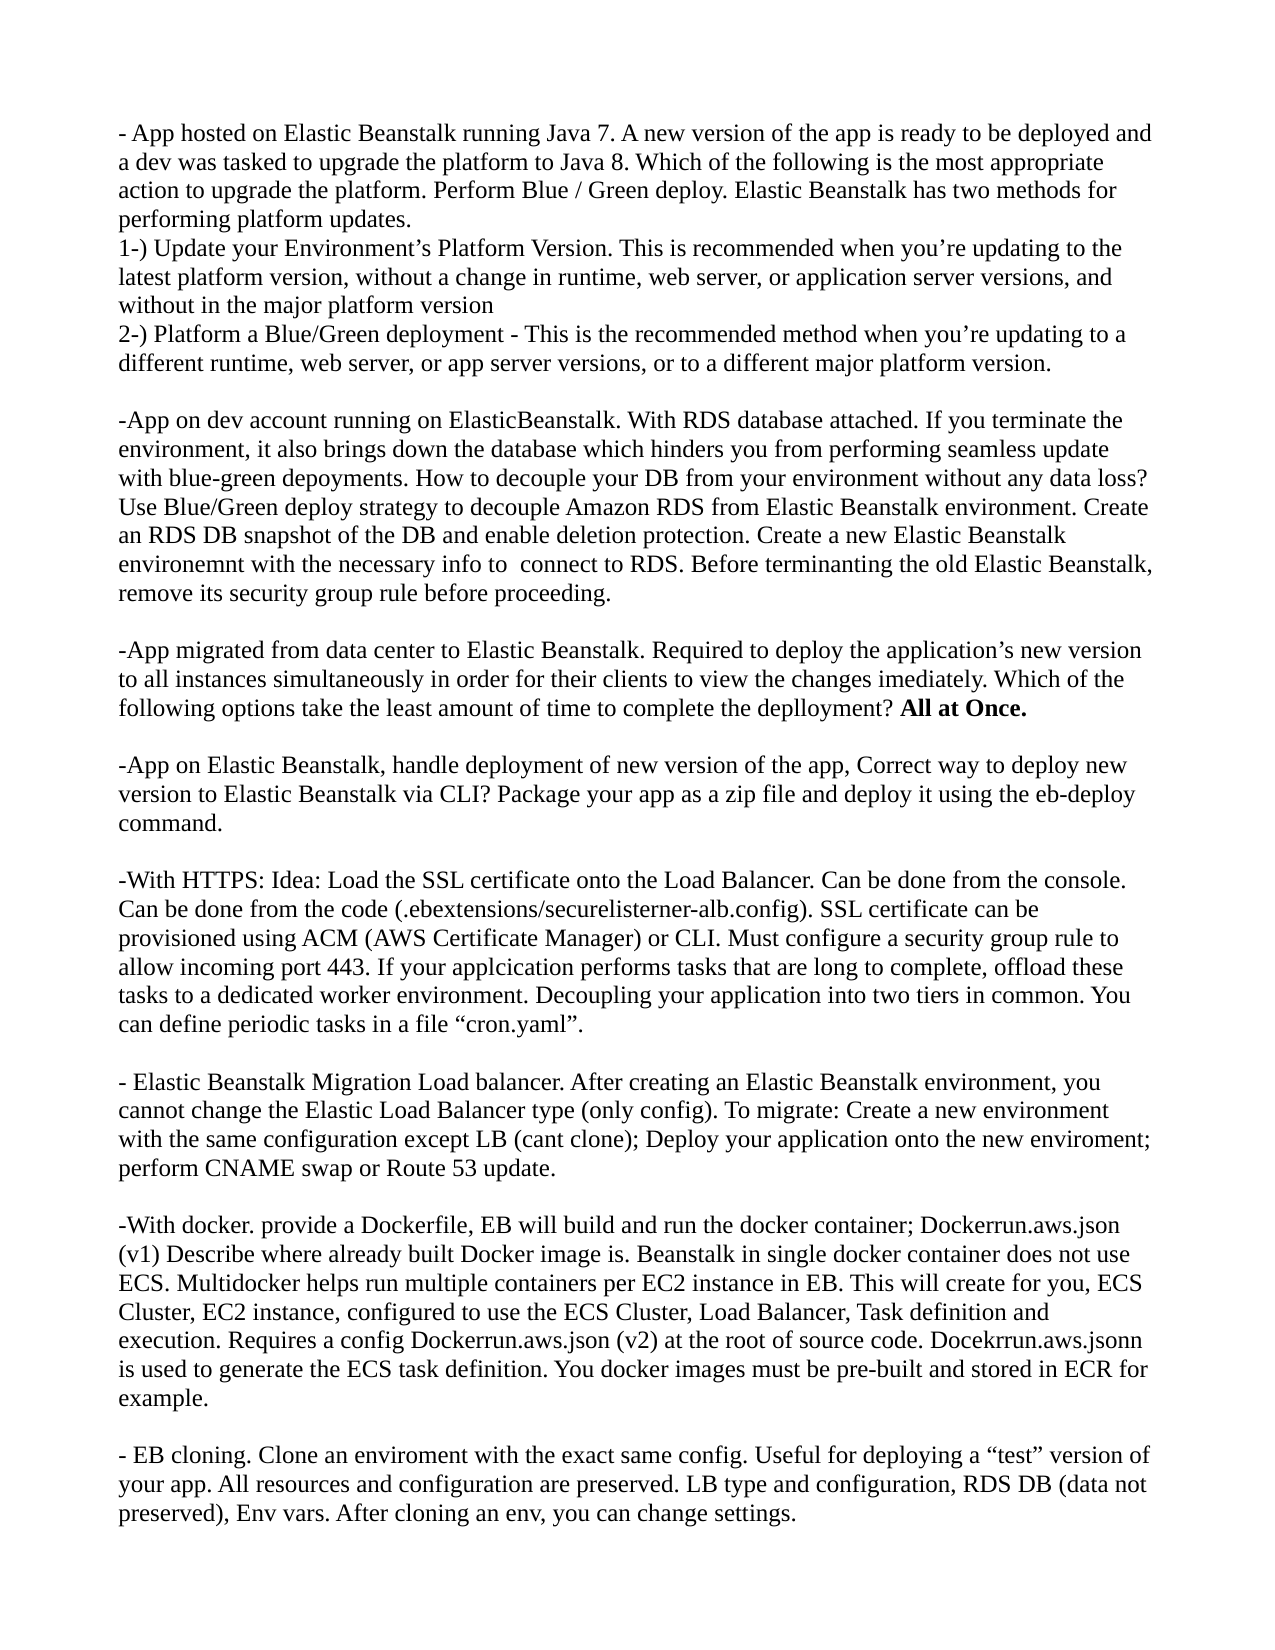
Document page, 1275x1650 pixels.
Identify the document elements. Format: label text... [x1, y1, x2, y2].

text - App hosted on Elastic Beanstalk running Java 7. A new version of the app is ready to be deployed and a dev was tasked to upgrade the platform to Java 8. Which of the following is the most appropriate action to upgrade the platform. Perform Blue / Green deploy. Elastic Beanstalk has two methods for performing platform updates. [118, 118, 1157, 233]
text -With docker. provide a Dockerfile, EB will build and run the docker container; Dockerrun.aws.json (v1) Describe where already built Docker image is. Beanstalk in single docker container does not use ECS. Multidocker helps run multiple containers per EC2 instance in EB. This will create for you, ECS Cluster, EC2 instance, configured to use the ECS Cluster, Load Balancer, Task definition and execution. Requires a config Dockerrun.aws.json (v2) at the root of source code. Docekrrun.aws.jsonn is used to generate the ECS task definition. You docker images must be pre-built and stored in ECR for example. [118, 1211, 1157, 1412]
text 1-) Update your Environment’s Platform Version. This is recommended when you’re updating to the latest platform version, without a change in runtime, web server, or application server versions, and without in the major platform version [118, 233, 1157, 319]
text -With HTTPS: Idea: Load the SSL certificate onto the Load Balancer. Can be done from the console. Can be done from the code (.ebextensions/securelisterner-alb.config). SSL certificate can be provisioned using ACM (AWS Certificate Manager) or CLI. Must configure a security group rule to allow incoming port 443. If your applcication performs tasks that are long to complete, offload these tasks to a dedicated worker environment. Decoupling your application into two tiers in common. You can define periodic tasks in a file “cron.yaml”. [118, 866, 1157, 1038]
text 2-) Platform a Blue/Green deployment - This is the recommended method when you’re updating to a different runtime, web server, or app server versions, or to a different major platform version. [118, 319, 1157, 377]
text - Elastic Beanstalk Migration Load balancer. After creating an Elastic Beanstalk environment, you cannot change the Elastic Load Balancer type (only config). To migrate: Create a new environment with the same configuration except LB (cant clone); Deploy your application onto the new enviroment; perform CNAME swap or Route 53 update. [118, 1067, 1157, 1182]
text -App on Elastic Beanstalk, handle deployment of new version of the app, Correct way to deploy new version to Elastic Beanstalk via CLI? Package your app as a zip file and deploy it using the eb-deploy command. [118, 751, 1157, 837]
text - EB cloning. Clone an enviroment with the exact same config. Useful for deploying a “test” version of your app. All resources and configuration are preserved. LB type and configuration, RDS DB (data not preserved), Env vars. After cloning an env, you can change settings. [118, 1441, 1157, 1527]
text -App migrated from data center to Elastic Beanstalk. Required to deploy the application’s new version to all instances simultaneously in order for their clients to view the changes imediately. Which of the following options take the least amount of time to complete the deplloyment? All at Once. [118, 636, 1157, 722]
text -App on dev account running on ElasticBeanstalk. With RDS database attached. If you terminate the environment, it also brings down the database which hinders you from performing seamless update with blue-green depoyments. How to decouple your DB from your environment without any data loss? Use Blue/Green deploy strategy to decouple Amazon RDS from Elastic Beanstalk environment. Create an RDS DB snapshot of the DB and enable deletion protection. Create a new Elastic Beanstalk environemnt with the necessary info to connect to RDS. Before terminanting the old Elastic Beanstalk, remove its security group rule before proceeding. [118, 406, 1157, 607]
